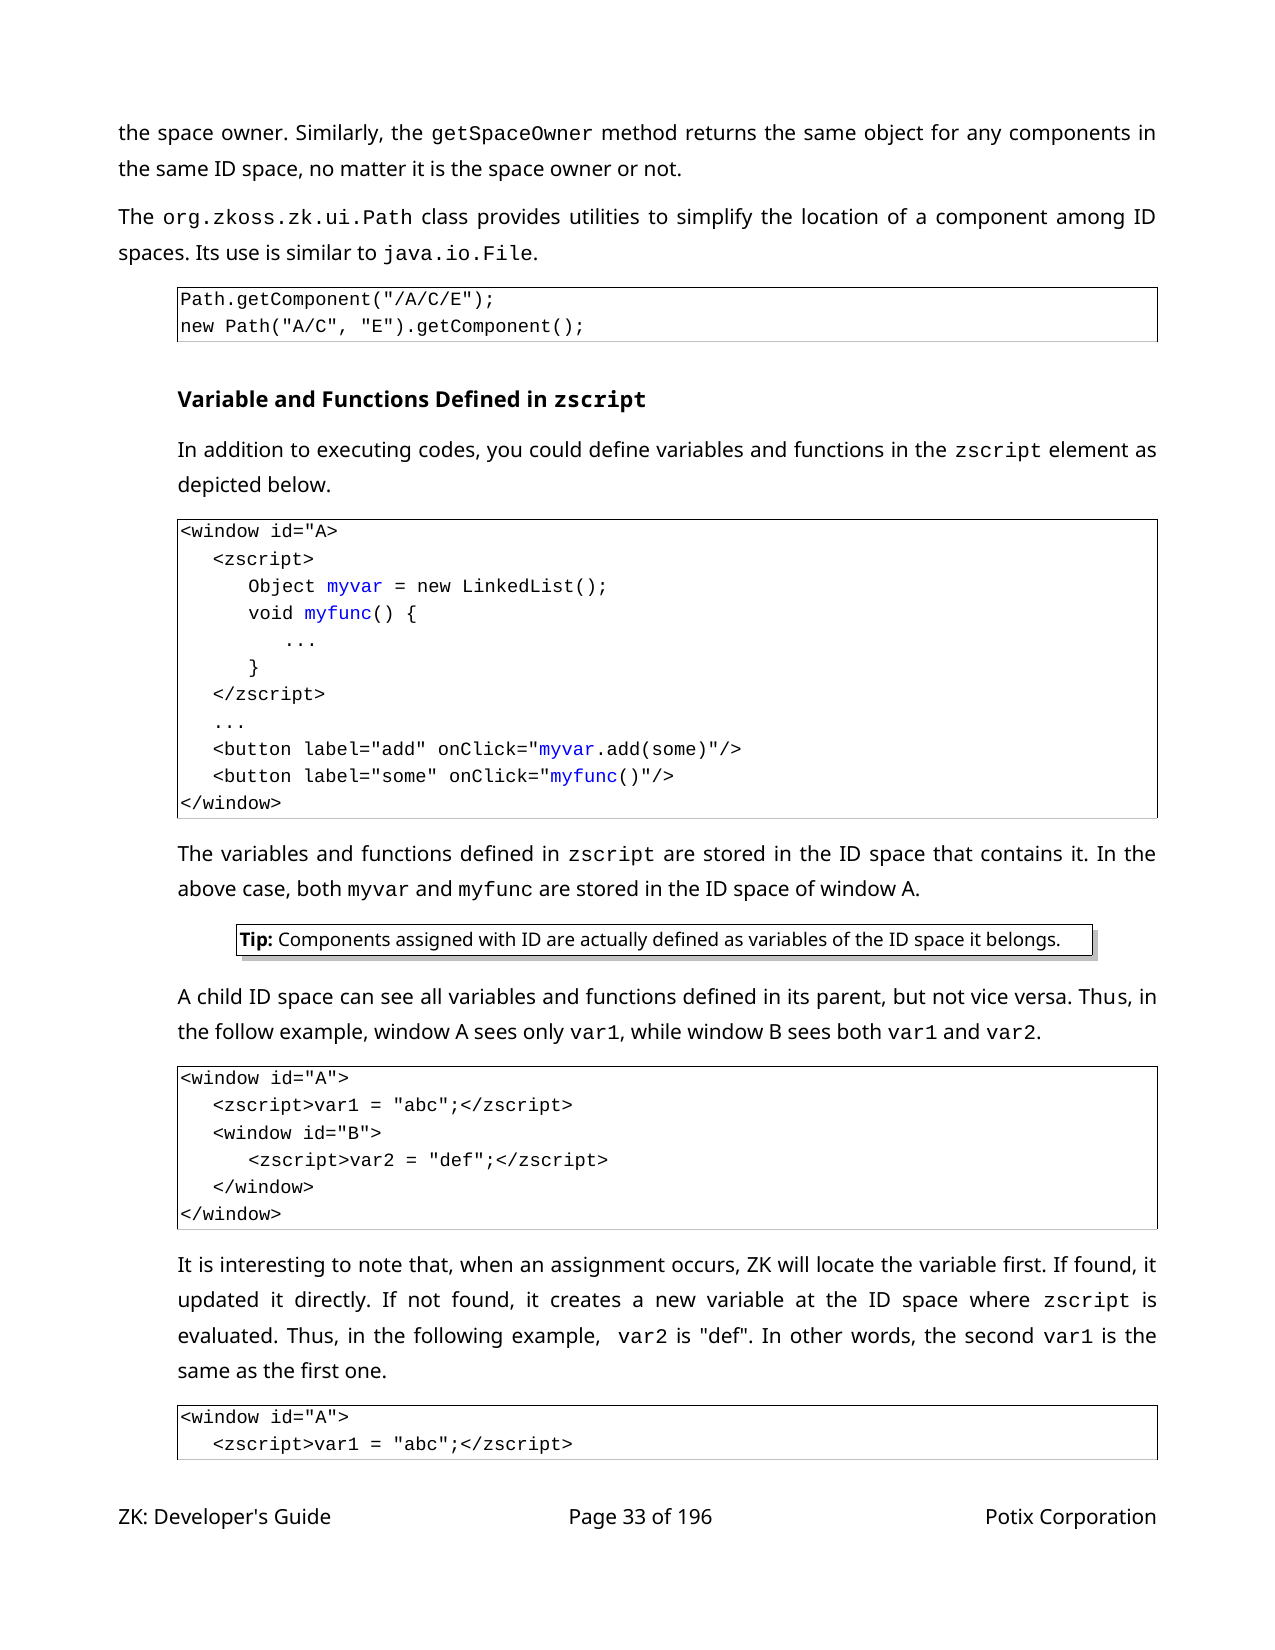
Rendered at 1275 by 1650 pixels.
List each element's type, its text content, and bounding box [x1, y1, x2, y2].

text <window id="B"> [178, 1121, 1157, 1145]
text new Path("A/C", "E").getComponent(); [178, 314, 1157, 341]
text Path.getComponent("/A/C/E"); [178, 288, 1157, 311]
text <window id="A> [178, 520, 1157, 543]
text <zscript> [178, 546, 1157, 571]
text </zscript> [178, 682, 1157, 707]
text </window> [178, 1175, 1157, 1199]
text <window id="A"> [178, 1406, 1157, 1429]
text Object myvar = new LinkedList(); [178, 573, 1157, 598]
text In addition to executing codes, you could define variables and functions in the zscript element as depicted below. [177, 435, 1157, 498]
text It is interesting to note that, when an assignment occurs, ZK will locate the variable first. If found, it updated it directly. If not found, it creates a new variable at the ID space where zscript is evaluated. Thus, in the following example, var2 is "def". In other words, the second var1 is the same as the first one. [177, 1250, 1157, 1384]
text The org.zkoss.zk.ui.Path class provides utilities to simplify the location of a component among ID spaces. Its use is similar to java.io.File. [118, 202, 1157, 267]
text } [178, 655, 1157, 679]
text <button label="some" onClick="myfunc()"/> [178, 764, 1157, 788]
text <zscript>var1 = "abc";</zscript> [178, 1432, 1157, 1459]
text </window> [178, 1202, 1157, 1229]
text The variables and functions defined in zscript are stored in the ID space that contains it. In the above case, both myvar and myfunc are stored in the ID space of window A. [177, 839, 1157, 903]
text <zscript>var1 = "abc";</zscript> [178, 1093, 1157, 1118]
text <zscript>var2 = "def";</zscript> [178, 1148, 1157, 1172]
text <window id="A"> [178, 1067, 1157, 1090]
text ... [178, 709, 1157, 734]
text </window> [178, 791, 1157, 818]
text ... [178, 628, 1157, 652]
text <button label="add" onClick="myvar.add(some)"/> [178, 737, 1157, 761]
subtitle Variable and Functions Defined in zscript [177, 384, 1157, 414]
text the space owner. Similarly, the getSpaceOwner method returns the same object for any components in the same ID space, no matter it is the space owner or not. [118, 118, 1157, 182]
text void myfunc() { [178, 601, 1157, 625]
text A child ID space can see all variables and functions defined in its parent, but not vice versa. Thus, in the follow example, window A sees only var1, while window B sees both var1 and var2. [177, 982, 1157, 1046]
text Tip: Components assigned with ID are actually defined as variables of the ID space it belongs. [237, 925, 1092, 955]
